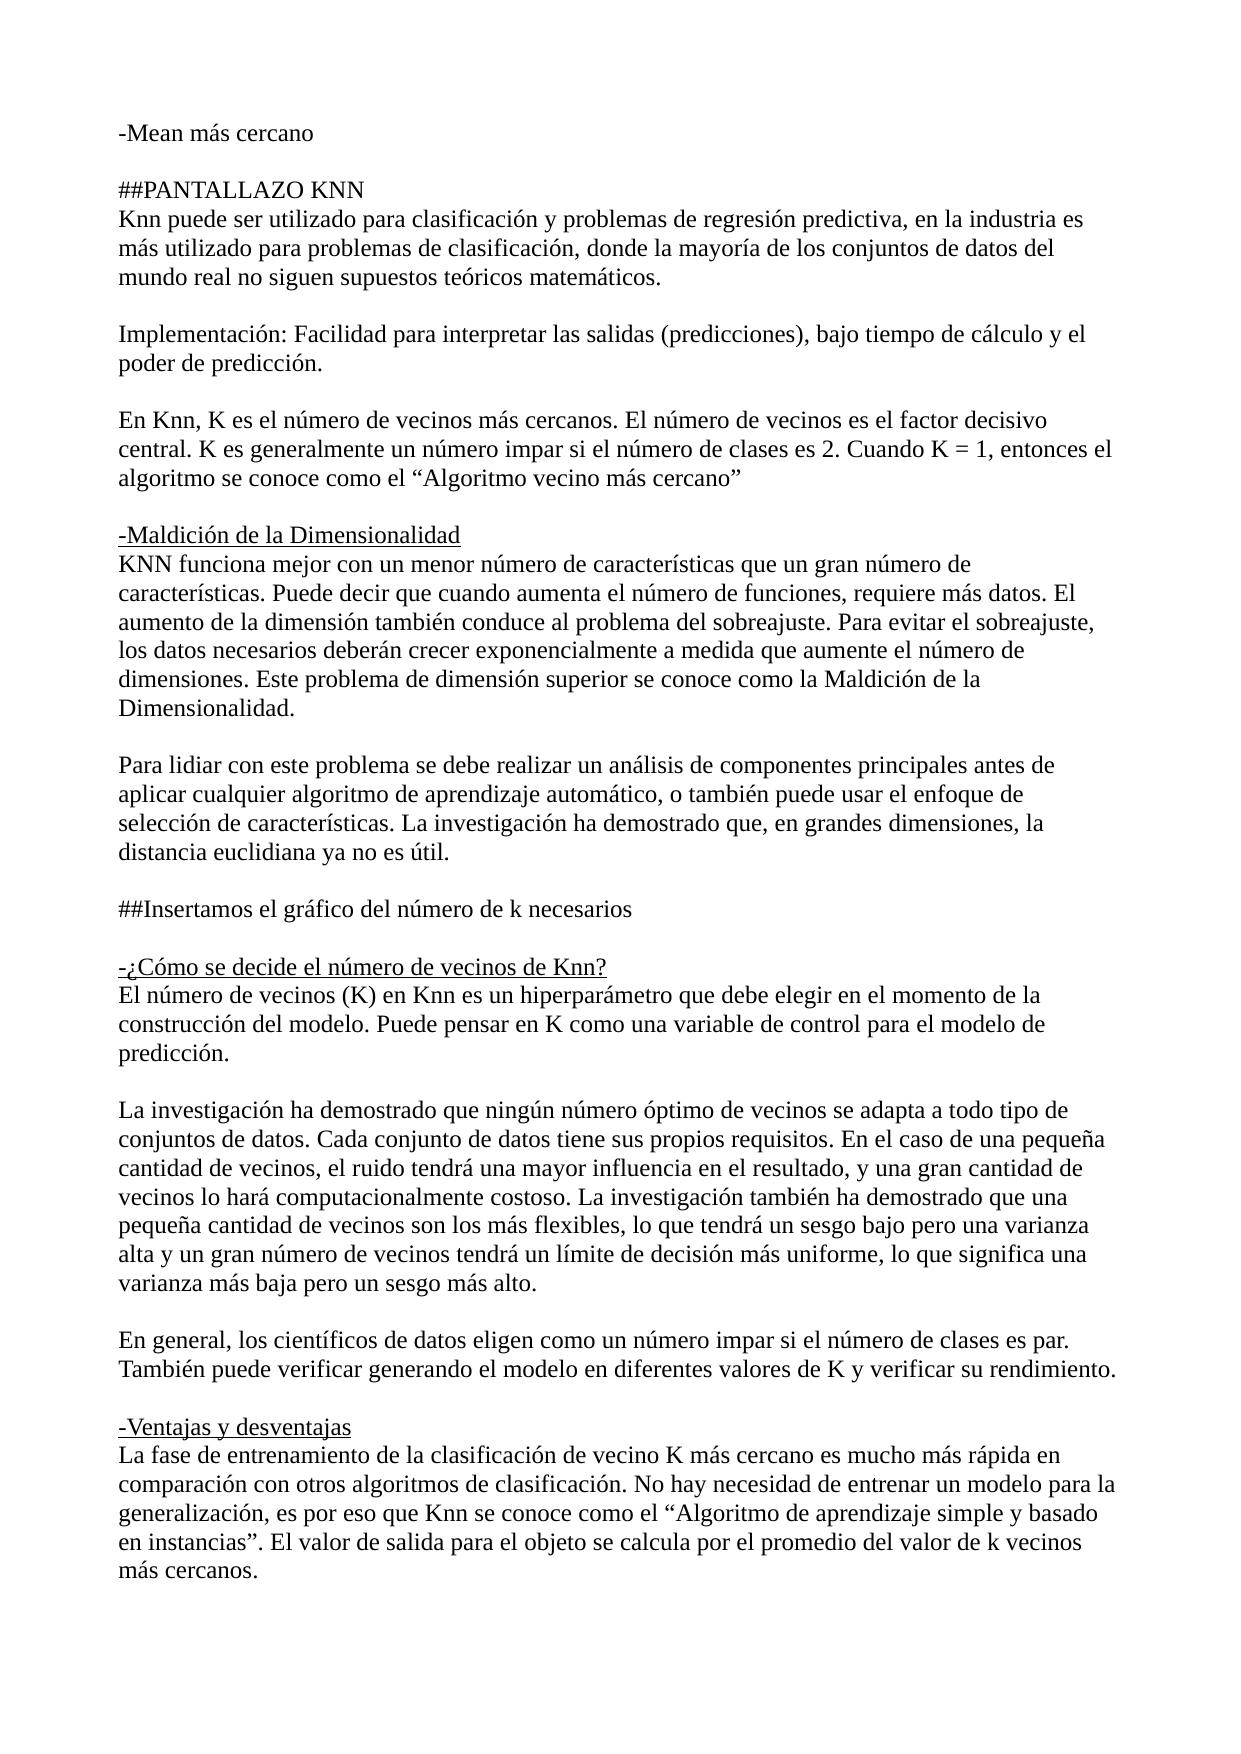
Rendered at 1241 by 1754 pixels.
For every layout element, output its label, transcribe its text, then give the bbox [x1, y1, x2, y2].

text -¿Cómo se decide el número de vecinos de Knn? [118, 952, 1122, 981]
text ##Insertamos el gráfico del número de k necesarios [118, 894, 1122, 923]
text Implementación: Facilidad para interpretar las salidas (predicciones), bajo tiempo de cálculo y el poder de predicción. [118, 319, 1122, 377]
text El número de vecinos (K) en Knn es un hiperparámetro que debe elegir en el momento de la construcción del modelo. Puede pensar en K como una variable de control para el modelo de predicción. [118, 981, 1122, 1067]
text En Knn, K es el número de vecinos más cercanos. El número de vecinos es el factor decisivo central. K es generalmente un número impar si el número de clases es 2. Cuando K = 1, entonces el algoritmo se conoce como el “Algoritmo vecino más cercano” [118, 406, 1122, 492]
text -Ventajas y desventajas [118, 1412, 1122, 1441]
text -Mean más cercano [118, 118, 1122, 147]
text -Maldición de la Dimensionalidad [118, 521, 1122, 549]
text Para lidiar con este problema se debe realizar un análisis de componentes principales antes de aplicar cualquier algoritmo de aprendizaje automático, o también puede usar el enfoque de selección de características. La investigación ha demostrado que, en grandes dimensiones, la distancia euclidiana ya no es útil. [118, 751, 1122, 866]
text Knn puede ser utilizado para clasificación y problemas de regresión predictiva, en la industria es más utilizado para problemas de clasificación, donde la mayoría de los conjuntos de datos del mundo real no siguen supuestos teóricos matemáticos. [118, 204, 1122, 291]
text ##PANTALLAZO KNN [118, 176, 1122, 204]
text La investigación ha demostrado que ningún número óptimo de vecinos se adapta a todo tipo de conjuntos de datos. Cada conjunto de datos tiene sus propios requisitos. En el caso de una pequeña cantidad de vecinos, el ruido tendrá una mayor influencia en el resultado, y una gran cantidad de vecinos lo hará computacionalmente costoso. La investigación también ha demostrado que una pequeña cantidad de vecinos son los más flexibles, lo que tendrá un sesgo bajo pero una varianza alta y un gran número de vecinos tendrá un límite de decisión más uniforme, lo que significa una varianza más baja pero un sesgo más alto. [118, 1096, 1122, 1297]
text La fase de entrenamiento de la clasificación de vecino K más cercano es mucho más rápida en comparación con otros algoritmos de clasificación. No hay necesidad de entrenar un modelo para la generalización, es por eso que Knn se conoce como el “Algoritmo de aprendizaje simple y basado en instancias”. El valor de salida para el objeto se calcula por el promedio del valor de k vecinos más cercanos. [118, 1441, 1122, 1584]
text En general, los científicos de datos eligen como un número impar si el número de clases es par. También puede verificar generando el modelo en diferentes valores de K y verificar su rendimiento. [118, 1326, 1122, 1383]
text KNN funciona mejor con un menor número de características que un gran número de características. Puede decir que cuando aumenta el número de funciones, requiere más datos. El aumento de la dimensión también conduce al problema del sobreajuste. Para evitar el sobreajuste, los datos necesarios deberán crecer exponencialmente a medida que aumente el número de dimensiones. Este problema de dimensión superior se conoce como la Maldición de la Dimensionalidad. [118, 549, 1122, 722]
